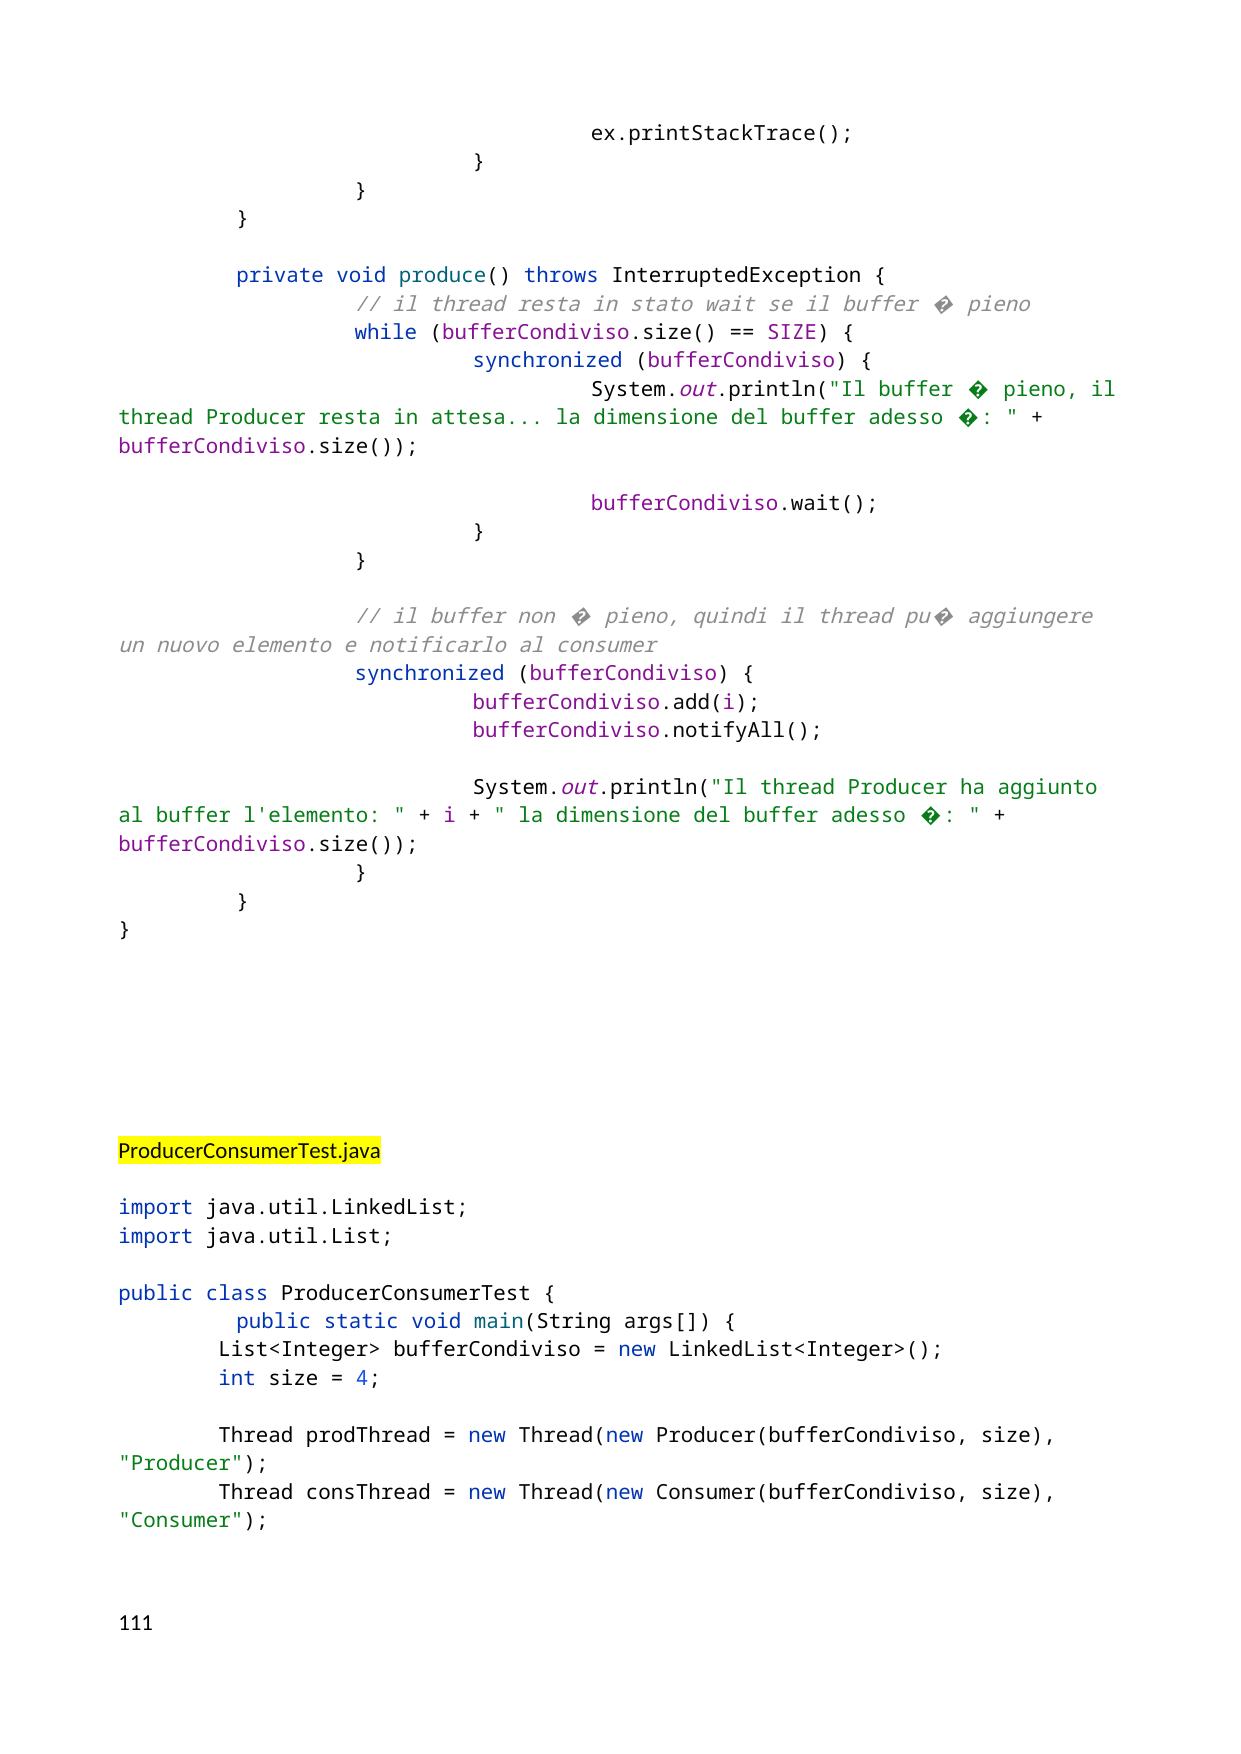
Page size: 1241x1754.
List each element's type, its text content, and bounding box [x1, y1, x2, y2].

text ProducerConsumerTest.java [118, 1136, 1122, 1164]
text import java.util.LinkedList; import java.util.List; public class ProducerConsumerTest { public static void main(String args[]) { List<Integer> bufferCondiviso = new LinkedList<Integer>(); int size = 4; Thread prodThread = new Thread(new Producer(bufferCondiviso, size), "Producer"); Thread consThread = new Thread(new Consumer(bufferCondiviso, size), "Consumer"); [118, 1192, 1122, 1562]
text ex.printStackTrace(); } } } private void produce() throws InterruptedException { // il thread resta in stato wait se il buffer � pieno while (bufferCondiviso.size() == SIZE) { synchronized (bufferCondiviso) { System.out.println("Il buffer � pieno, il thread Producer resta in attesa... la dimensione del buffer adesso �: " + bufferCondiviso.size()); bufferCondiviso.wait(); } } // il buffer non � pieno, quindi il thread pu� aggiungere un nuovo elemento e notificarlo al consumer synchronized (bufferCondiviso) { bufferCondiviso.add(i); bufferCondiviso.notifyAll(); System.out.println("Il thread Producer ha aggiunto al buffer l'elemento: " + i + " la dimensione del buffer adesso �: " + bufferCondiviso.size()); } } } [118, 118, 1122, 943]
